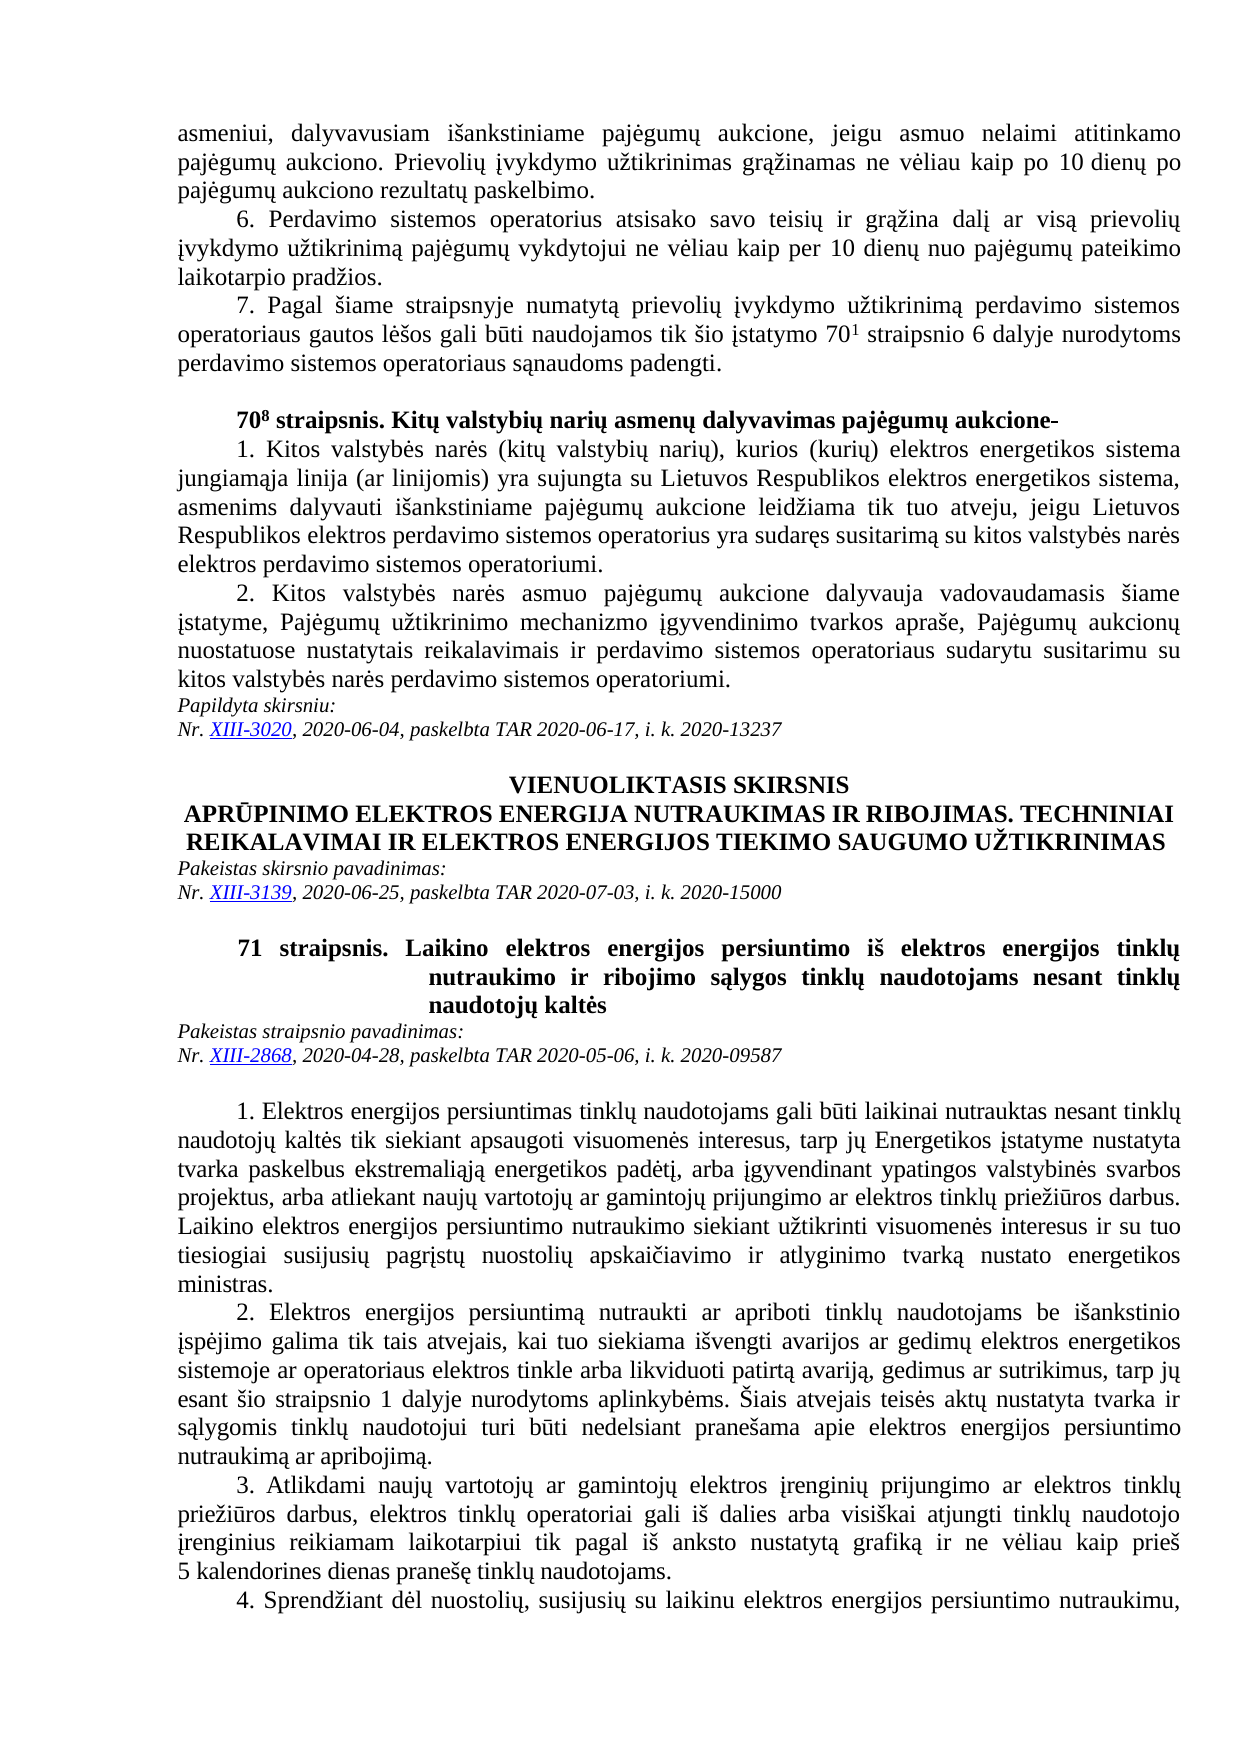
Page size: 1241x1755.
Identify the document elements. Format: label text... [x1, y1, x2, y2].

text 2. Elektros energijos persiuntimą nutraukti ar apriboti tinklų naudotojams be išankstinio įspėjimo galima tik tais atvejais, kai tuo siekiama išvengti avarijos ar gedimų elektros energetikos sistemoje ar operatoriaus elektros tinkle arba likviduoti patirtą avariją, gedimus ar sutrikimus, tarp jų esant šio straipsnio 1 dalyje nurodytoms aplinkybėms. Šiais atvejais teisės aktų nustatyta tvarka ir sąlygomis tinklų naudotojui turi būti nedelsiant pranešama apie elektros energijos persiuntimo nutraukimą ar apribojimą. [177, 1297, 1181, 1470]
text 2. Kitos valstybės narės asmuo pajėgumų aukcione dalyvauja vadovaudamasis šiame įstatyme, Pajėgumų užtikrinimo mechanizmo įgyvendinimo tvarkos apraše, Pajėgumų aukcionų nuostatuose nustatytais reikalavimais ir perdavimo sistemos operatoriaus sudarytu susitarimu su kitos valstybės narės perdavimo sistemos operatoriumi. [177, 578, 1181, 693]
text 1. Elektros energijos persiuntimas tinklų naudotojams gali būti laikinai nutrauktas nesant tinklų naudotojų kaltės tik siekiant apsaugoti visuomenės interesus, tarp jų Energetikos įstatyme nustatyta tvarka paskelbus ekstremaliąją energetikos padėtį, arba įgyvendinant ypatingos valstybinės svarbos projektus, arba atliekant naujų vartotojų ar gamintojų prijungimo ar elektros tinklų priežiūros darbus. Laikino elektros energijos persiuntimo nutraukimo siekiant užtikrinti visuomenės interesus ir su tuo tiesiogiai susijusių pagrįstų nuostolių apskaičiavimo ir atlyginimo tvarką nustato energetikos ministras. [177, 1096, 1181, 1297]
text 3. Atlikdami naujų vartotojų ar gamintojų elektros įrenginių prijungimo ar elektros tinklų priežiūros darbus, elektros tinklų operatoriai gali iš dalies arba visiškai atjungti tinklų naudotojo įrenginius reikiamam laikotarpiui tik pagal iš anksto nustatytą grafiką ir ne vėliau kaip prieš 5 kalendorines dienas pranešę tinklų naudotojams. [177, 1470, 1181, 1585]
text 708 straipsnis. Kitų valstybių narių asmenų dalyvavimas pajėgumų aukcione [177, 406, 1181, 434]
text 1. Kitos valstybės narės (kitų valstybių narių), kurios (kurių) elektros energetikos sistema jungiamąja linija (ar linijomis) yra sujungta su Lietuvos Respublikos elektros energetikos sistema, asmenims dalyvauti išankstiniame pajėgumų aukcione leidžiama tik tuo atveju, jeigu Lietuvos Respublikos elektros perdavimo sistemos operatorius yra sudaręs susitarimą su kitos valstybės narės elektros perdavimo sistemos operatoriumi. [177, 434, 1181, 578]
text 7. Pagal šiame straipsnyje numatytą prievolių įvykdymo užtikrinimą perdavimo sistemos operatoriaus gautos lėšos gali būti naudojamos tik šio įstatymo 701 straipsnio 6 dalyje nurodytoms perdavimo sistemos operatoriaus sąnaudoms padengti. [177, 291, 1181, 377]
text Pakeistas straipsnio pavadinimas: [177, 1019, 1181, 1043]
text VIENUOLIKTASIS SKIRSNIS [177, 770, 1181, 799]
text Nr. XIII-3139, 2020-06-25, paskelbta TAR 2020-07-03, i. k. 2020-15000 [177, 880, 1181, 904]
text 4. Sprendžiant dėl nuostolių, susijusių su laikinu elektros energijos persiuntimo nutraukimu, [177, 1585, 1181, 1614]
text 6. Perdavimo sistemos operatorius atsisako savo teisių ir grąžina dalį ar visą prievolių įvykdymo užtikrinimą pajėgumų vykdytojui ne vėliau kaip per 10 dienų nuo pajėgumų pateikimo laikotarpio pradžios. [177, 204, 1181, 291]
text Pakeistas skirsnio pavadinimas: [177, 856, 1181, 880]
text Nr. XIII-3020, 2020-06-04, paskelbta TAR 2020-06-17, i. k. 2020-13237 [177, 717, 1181, 741]
text Papildyta skirsniu: [177, 693, 1181, 717]
text Nr. XIII-2868, 2020-04-28, paskelbta TAR 2020-05-06, i. k. 2020-09587 [177, 1043, 1181, 1067]
text asmeniui, dalyvavusiam išankstiniame pajėgumų aukcione, jeigu asmuo nelaimi atitinkamo pajėgumų aukciono. Prievolių įvykdymo užtikrinimas grąžinamas ne vėliau kaip po 10 dienų po pajėgumų aukciono rezultatų paskelbimo. [177, 118, 1181, 204]
text APRŪPINIMO ELEKTROS ENERGIJA NUTRAUKIMAS IR RIBOJIMAS. TECHNINIAI REIKALAVIMAI IR ELEKTROS ENERGIJOS TIEKIMO SAUGUMO UŽTIKRINIMAS [177, 799, 1181, 856]
text 71 straipsnis. Laikino elektros energijos persiuntimo iš elektros energijos tinklų nutraukimo ir ribojimo sąlygos tinklų naudotojams nesant tinklų naudotojų kaltės [237, 933, 1181, 1019]
